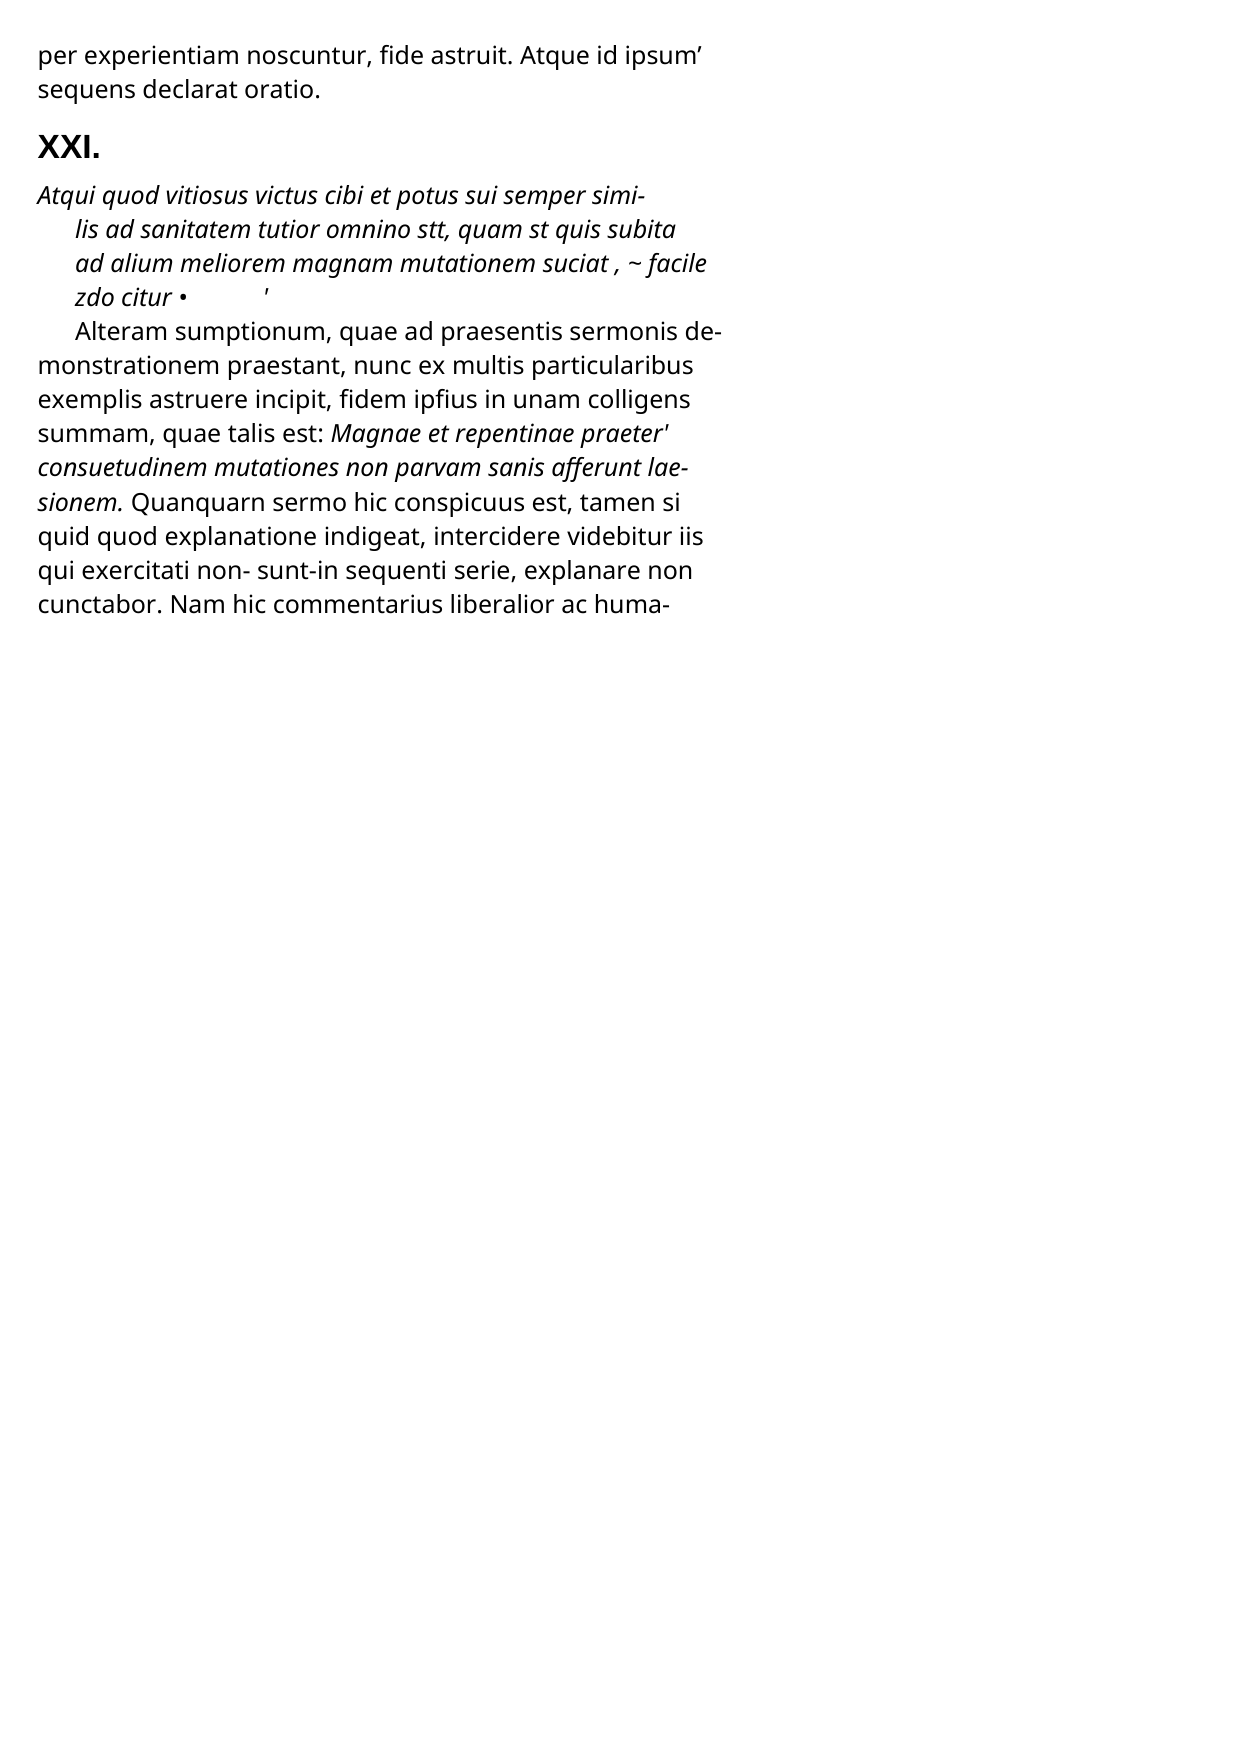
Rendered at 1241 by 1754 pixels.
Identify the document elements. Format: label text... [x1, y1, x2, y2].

text per experientiam noscuntur, fide astruit. Atque id ipsum’ sequens declarat oratio. [37, 37, 1203, 106]
text Alteram sumptionum, quae ad praesentis sermonis de- monstrationem praestant, nunc ex multis particularibus exemplis astruere incipit, fidem ipfius in unam colligens summam, quae talis est: Magnae et repentinae praeter' consuetudinem mutationes non parvam sanis afferunt lae- sionem. Quanquarn sermo hic conspicuus est, tamen si quid quod explanatione indigeat, intercidere videbitur iis qui exercitati non- sunt-in sequenti serie, explanare non cunctabor. Nam hic commentarius liberalior ac huma- [37, 314, 1203, 620]
text Atqui quod vitiosus victus cibi et potus sui semper simi- lis ad sanitatem tutior omnino stt, quam st quis subita ad alium meliorem magnam mutationem suciat , ~ facile zdo citur • ' [37, 178, 1203, 314]
subtitle XXI. [37, 126, 1203, 165]
